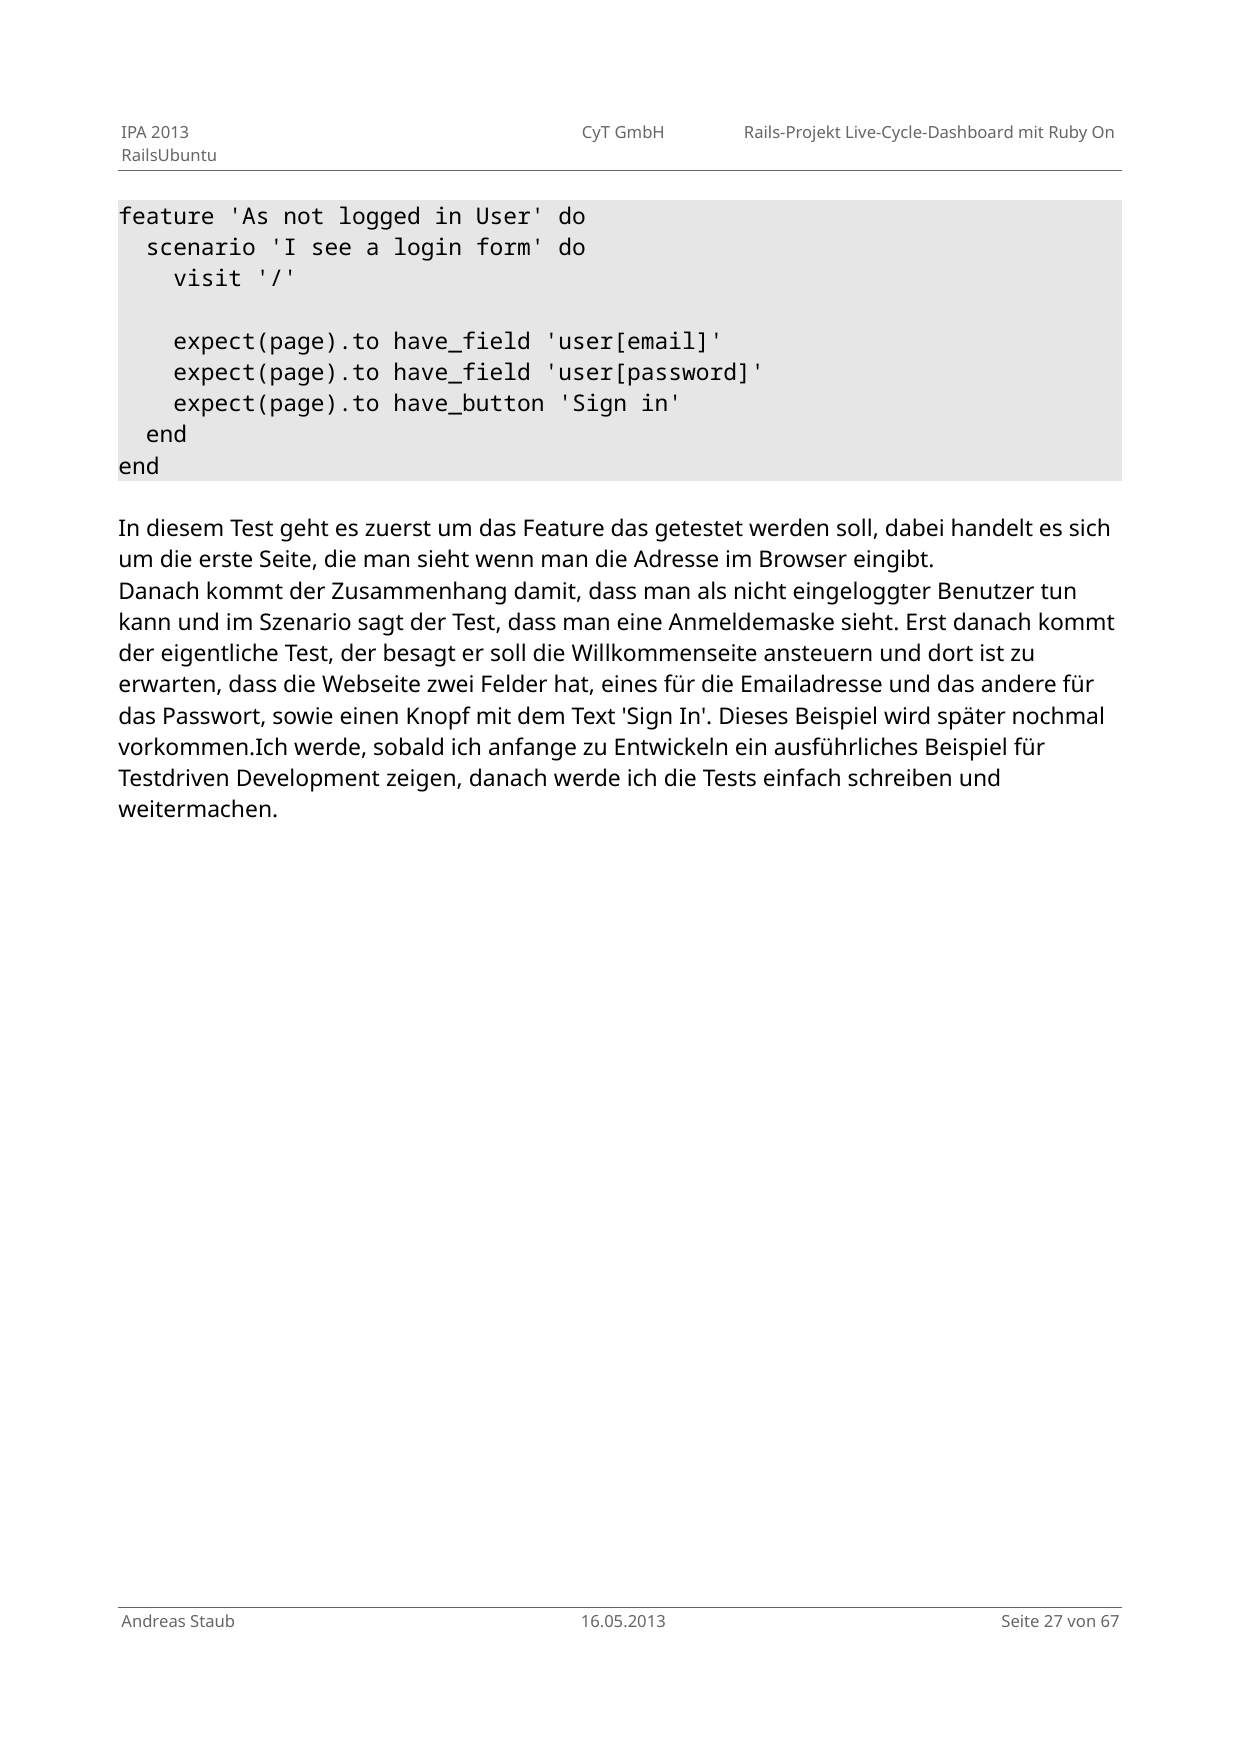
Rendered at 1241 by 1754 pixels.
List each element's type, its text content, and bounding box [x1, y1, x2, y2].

text expect(page).to have_field 'user[email]' [118, 325, 1122, 356]
text In diesem Test geht es zuerst um das Feature das getestet werden soll, dabei handelt es sich um die erste Seite, die man sieht wenn man die Adresse im Browser eingibt. [118, 512, 1122, 575]
text Danach kommt der Zusammenhang damit, dass man als nicht eingeloggter Benutzer tun kann und im Szenario sagt der Test, dass man eine Anmeldemaske sieht. Erst danach kommt der eigentliche Test, der besagt er soll die Willkommenseite ansteuern und dort ist zu erwarten, dass die Webseite zwei Felder hat, eines für die Emailadresse und das andere für das Passwort, sowie einen Knopf mit dem Text 'Sign In'. Dieses Beispiel wird später nochmal vorkommen.Ich werde, sobald ich anfange zu Entwickeln ein ausführliches Beispiel für Testdriven Development zeigen, danach werde ich die Tests einfach schreiben und weitermachen. [118, 575, 1122, 825]
text visit '/' [118, 262, 1122, 293]
text expect(page).to have_button 'Sign in' [118, 387, 1122, 418]
text end [118, 418, 1122, 450]
text end [118, 450, 1122, 481]
text scenario 'I see a login form' do [118, 231, 1122, 262]
text expect(page).to have_field 'user[password]' [118, 356, 1122, 387]
text feature 'As not logged in User' do [118, 200, 1122, 231]
